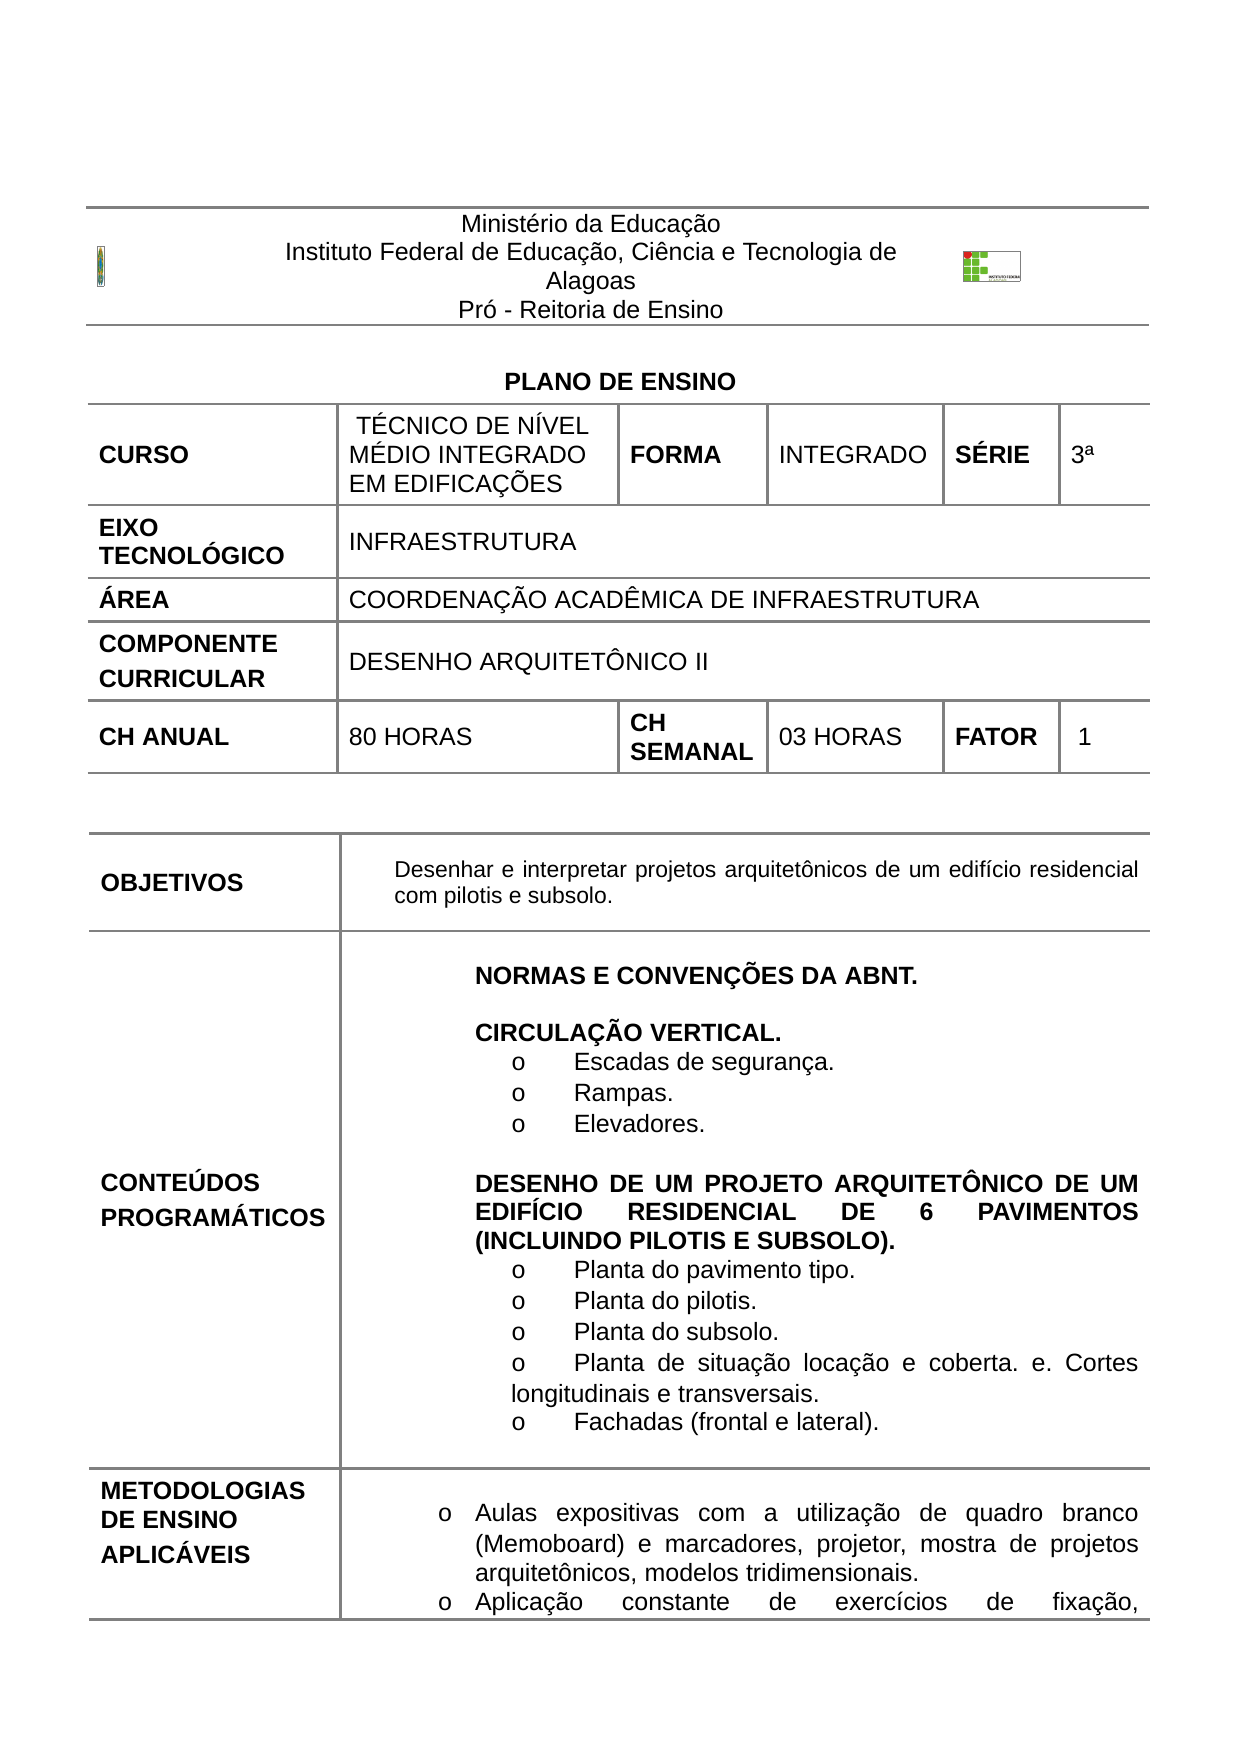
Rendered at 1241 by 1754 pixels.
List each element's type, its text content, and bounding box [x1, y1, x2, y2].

table_header Desenhar e interpretar projetos arquitetônicos de um edifício residencial com pilotis e subsolo. [342, 835, 1150, 929]
table_cell INFRAESTRUTURA [339, 506, 1150, 576]
text PLANO DE ENSINO [88, 367, 1152, 396]
table_header FORMA [620, 405, 766, 504]
table_header Ministério da Educação Instituto Federal de Educação, Ciência e Tecnologia de Alagoas Pró - Reitoria de Ensino [230, 209, 952, 323]
table_header CURSO [88, 405, 336, 504]
table_cell CH SEMANAL [620, 702, 766, 772]
picture [98, 247, 104, 286]
table_cell 80 HORAS [339, 702, 617, 772]
table_cell CH ANUAL [88, 702, 336, 772]
table_cell EIXO TECNOLÓGICO [88, 506, 336, 576]
table_header [86, 209, 230, 323]
table_header OBJETIVOS [89, 835, 339, 929]
table_cell 03 HORAS [769, 702, 942, 772]
table_header SÉRIE [945, 405, 1058, 504]
table_header TÉCNICO DE NÍVEL MÉDIO INTEGRADO EM EDIFICAÇÕES [339, 405, 617, 504]
table_cell NORMAS E CONVENÇÕES DA ABNT. CIRCULAÇÃO VERTICAL. Escadas de segurança. Rampas. Elevadores. DESENHO DE UM PROJETO ARQUITETÔNICO DE UM EDIFÍCIO RESIDENCIAL DE 6 PAVIMENTOS (INCLUINDO PILOTIS E SUBSOLO). Planta do pavimento tipo. Planta do pilotis. Planta do subsolo. Planta de situação locação e coberta. e. Cortes longitudinais e transversais. Fachadas (frontal e lateral). [342, 932, 1150, 1467]
table_cell 1 [1061, 702, 1150, 772]
table_cell COORDENAÇÃO ACADÊMICA DE INFRAESTRUTURA [339, 579, 1150, 620]
table_cell CONTEÚDOS PROGRAMÁTICOS [89, 932, 339, 1467]
table_cell DESENHO ARQUITETÔNICO II [339, 623, 1150, 699]
table_cell FATOR [945, 702, 1058, 772]
table_header INTEGRADO [769, 405, 942, 504]
table_cell METODOLOGIAS DE ENSINO APLICÁVEIS [89, 1470, 339, 1618]
picture [964, 252, 1020, 281]
table_header [952, 209, 1148, 323]
table_cell COMPONENTE CURRICULAR [88, 623, 336, 699]
table_cell Aulas expositivas com a utilização de quadro branco (Memoboard) e marcadores, projetor, mostra de projetos arquitetônicos, modelos tridimensionais. Aplicação constante de exercícios de fixação, [342, 1470, 1150, 1618]
table_header 3ª [1061, 405, 1150, 504]
table_cell ÁREA [88, 579, 336, 620]
